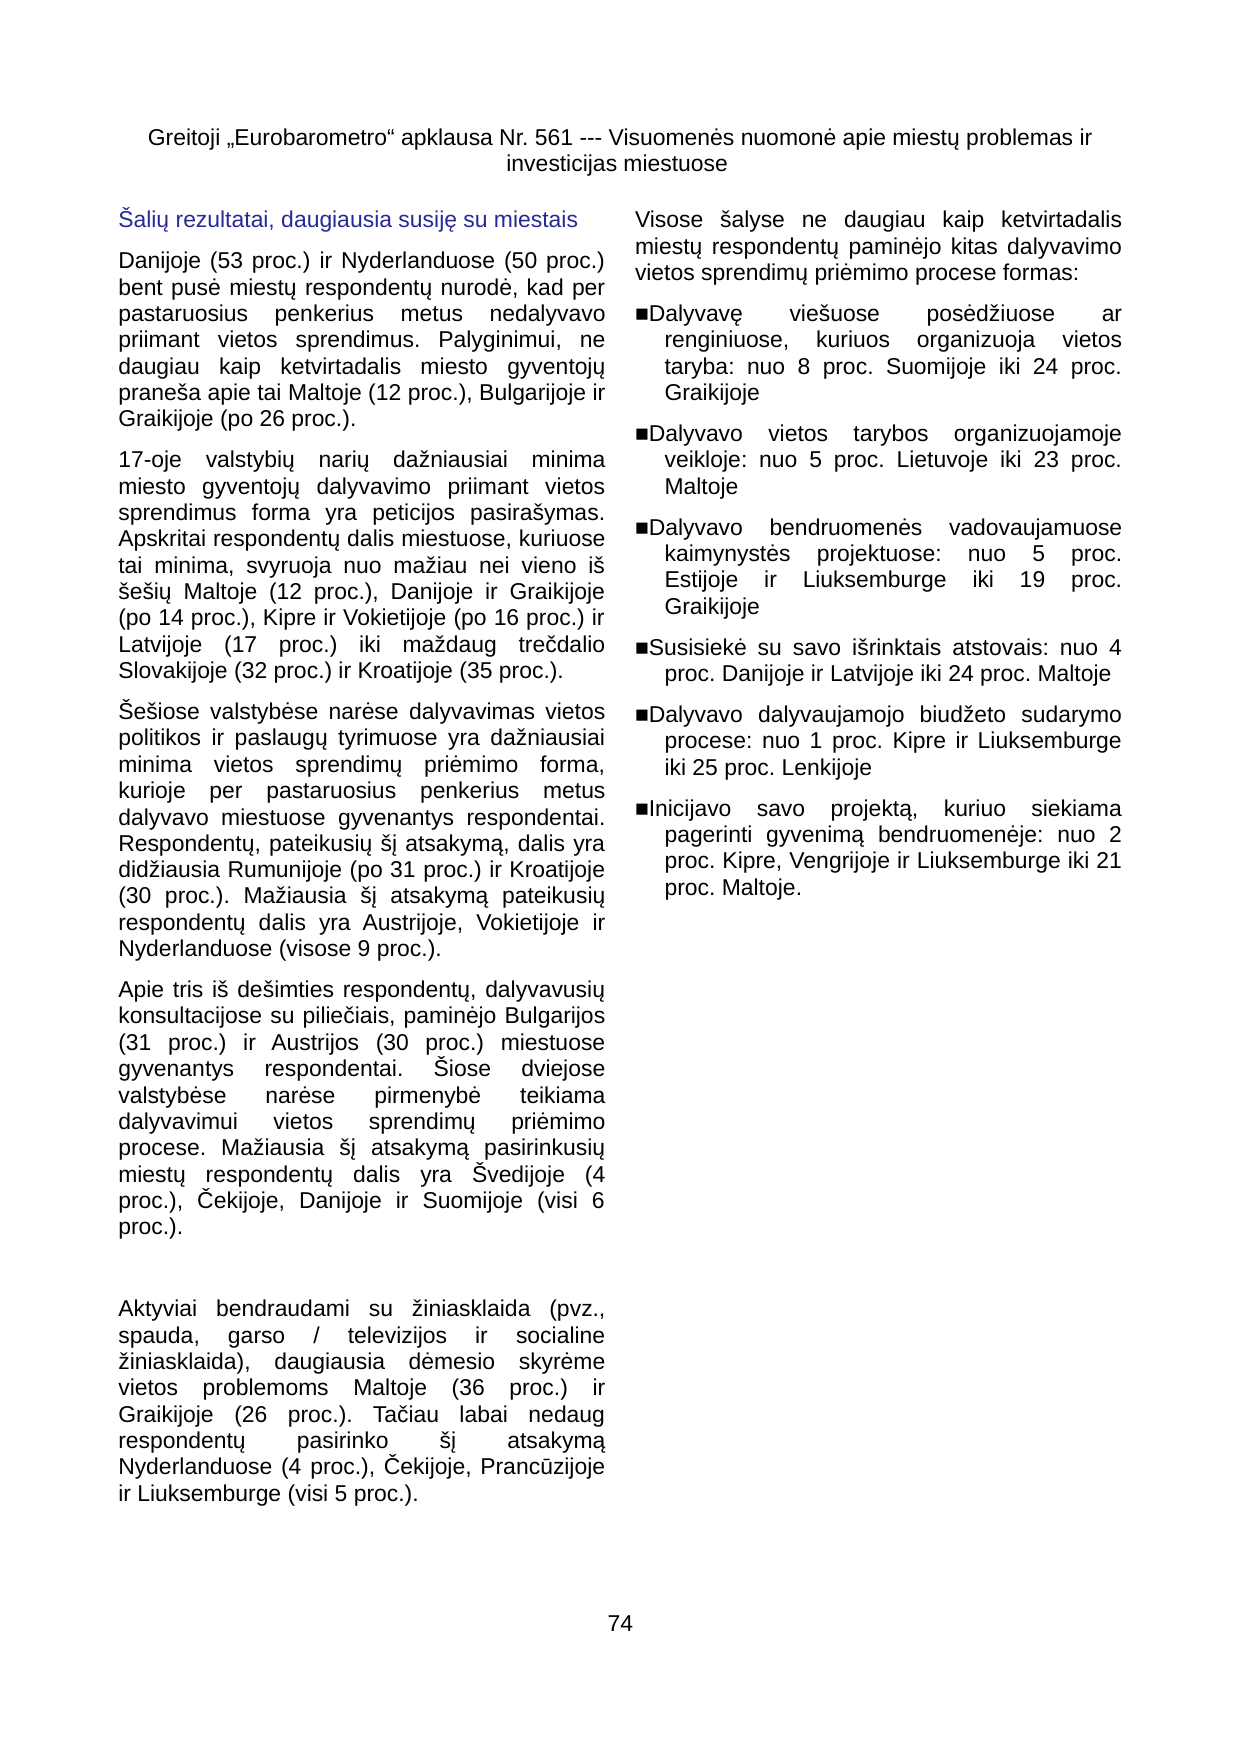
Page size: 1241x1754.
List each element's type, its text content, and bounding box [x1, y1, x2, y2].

text ■Dalyvavo bendruomenės vadovaujamuose kaimynystės projektuose: nuo 5 proc. Estijoje ir Liuksemburge iki 19 proc. Graikijoje [635, 513, 1122, 619]
text Aktyviai bendraudami su žiniasklaida (pvz., spauda, garso / televizijos ir socialine žiniasklaida), daugiausia dėmesio skyrėme vietos problemoms Maltoje (36 proc.) ir Graikijoje (26 proc.). Tačiau labai nedaug respondentų pasirinko šį atsakymą Nyderlanduose (4 proc.), Čekijoje, Prancūzijoje ir Liuksemburge (visi 5 proc.). [118, 1295, 605, 1506]
text ■Dalyvavo dalyvaujamojo biudžeto sudarymo procese: nuo 1 proc. Kipre ir Liuksemburge iki 25 proc. Lenkijoje [635, 701, 1122, 780]
text ■Dalyvavo vietos tarybos organizuojamoje veikloje: nuo 5 proc. Lietuvoje iki 23 proc. Maltoje [635, 420, 1122, 499]
text ■Inicijavo savo projektą, kuriuo siekiama pagerinti gyvenimą bendruomenėje: nuo 2 proc. Kipre, Vengrijoje ir Liuksemburge iki 21 proc. Maltoje. [635, 794, 1122, 900]
text Šalių rezultatai, daugiausia susiję su miestais [118, 206, 605, 233]
text Visose šalyse ne daugiau kaip ketvirtadalis miestų respondentų paminėjo kitas dalyvavimo vietos sprendimų priėmimo procese formas: [635, 206, 1122, 285]
text 17-oje valstybių narių dažniausiai minima miesto gyventojų dalyvavimo priimant vietos sprendimus forma yra peticijos pasirašymas. Apskritai respondentų dalis miestuose, kuriuose tai minima, svyruoja nuo mažiau nei vieno iš šešių Maltoje (12 proc.), Danijoje ir Graikijoje (po 14 proc.), Kipre ir Vokietijoje (po 16 proc.) ir Latvijoje (17 proc.) iki maždaug trečdalio Slovakijoje (32 proc.) ir Kroatijoje (35 proc.). [118, 446, 605, 683]
text Danijoje (53 proc.) ir Nyderlanduose (50 proc.) bent pusė miestų respondentų nurodė, kad per pastaruosius penkerius metus nedalyvavo priimant vietos sprendimus. Palyginimui, ne daugiau kaip ketvirtadalis miesto gyventojų praneša apie tai Maltoje (12 proc.), Bulgarijoje ir Graikijoje (po 26 proc.). [118, 247, 605, 432]
text ■Dalyvavę viešuose posėdžiuose ar renginiuose, kuriuos organizuoja vietos taryba: nuo 8 proc. Suomijoje iki 24 proc. Graikijoje [635, 300, 1122, 405]
text ■Susisiekė su savo išrinktais atstovais: nuo 4 proc. Danijoje ir Latvijoje iki 24 proc. Maltoje [635, 633, 1122, 686]
text Šešiose valstybėse narėse dalyvavimas vietos politikos ir paslaugų tyrimuose yra dažniausiai minima vietos sprendimų priėmimo forma, kurioje per pastaruosius penkerius metus dalyvavo miestuose gyvenantys respondentai. Respondentų, pateikusių šį atsakymą, dalis yra didžiausia Rumunijoje (po 31 proc.) ir Kroatijoje (30 proc.). Mažiausia šį atsakymą pateikusių respondentų dalis yra Austrijoje, Vokietijoje ir Nyderlanduose (visose 9 proc.). [118, 698, 605, 962]
text Apie tris iš dešimties respondentų, dalyvavusių konsultacijose su piliečiais, paminėjo Bulgarijos (31 proc.) ir Austrijos (30 proc.) miestuose gyvenantys respondentai. Šiose dviejose valstybėse narėse pirmenybė teikiama dalyvavimui vietos sprendimų priėmimo procese. Mažiausia šį atsakymą pasirinkusių miestų respondentų dalis yra Švedijoje (4 proc.), Čekijoje, Danijoje ir Suomijoje (visi 6 proc.). [118, 976, 605, 1240]
